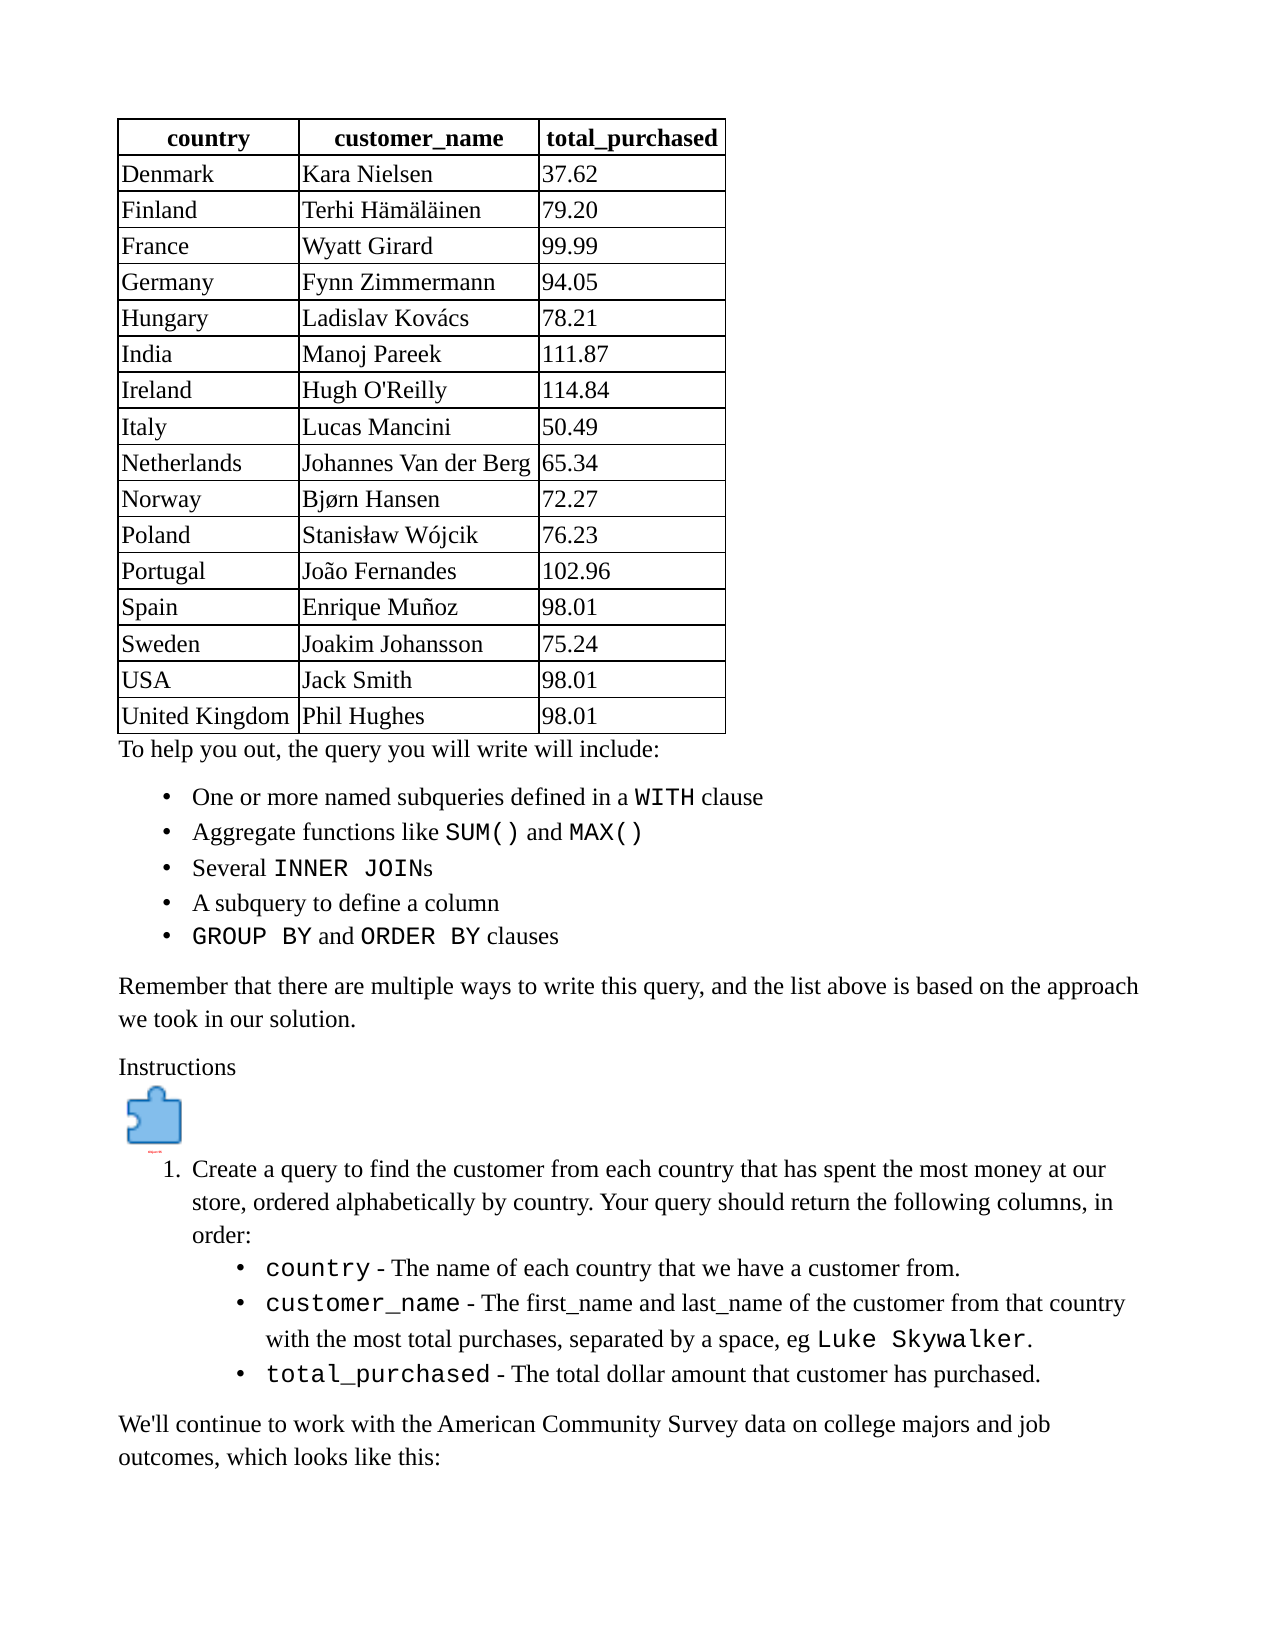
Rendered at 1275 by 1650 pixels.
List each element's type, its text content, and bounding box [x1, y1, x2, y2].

table_cell Portugal [119, 553, 298, 588]
table_cell Kara Nielsen [300, 156, 538, 190]
table_cell Hungary [119, 301, 298, 335]
table_cell United Kingdom [119, 698, 298, 733]
table_cell Denmark [119, 156, 298, 190]
table_cell Manoj Pareek [300, 337, 538, 371]
table_cell Ireland [119, 373, 298, 407]
table_cell Sweden [119, 626, 298, 660]
list One or more named subqueries defined in a WITH clause [162, 782, 1157, 813]
list A subquery to define a column [162, 888, 1157, 917]
table_cell Enrique Muñoz [300, 590, 538, 624]
table_cell Lucas Mancini [300, 409, 538, 443]
table_cell India [119, 337, 298, 371]
text Instructions [118, 1052, 1157, 1080]
table_cell Germany [119, 264, 298, 299]
table_cell Netherlands [119, 445, 298, 479]
table_cell Norway [119, 481, 298, 516]
table_cell Johannes Van der Berg [300, 445, 538, 479]
table_cell 114.84 [540, 373, 725, 407]
table_cell 98.01 [540, 662, 725, 696]
table_cell Fynn Zimmermann [300, 264, 538, 299]
list customer_name - The first_name and last_name of the customer from that country with the most total purchases, separated by a space, eg Luke Skywalker. [236, 1288, 1157, 1354]
table_cell João Fernandes [300, 553, 538, 588]
table_cell Ladislav Kovács [300, 301, 538, 335]
table_cell 94.05 [540, 264, 725, 299]
table_cell Spain [119, 590, 298, 624]
table_cell 79.20 [540, 192, 725, 227]
text Remember that there are multiple ways to write this query, and the list above is based on the approach we took in our solution. [118, 971, 1157, 1033]
table_cell 37.62 [540, 156, 725, 190]
table_cell 75.24 [540, 626, 725, 660]
table_cell Stanisław Wójcik [300, 517, 538, 552]
list Several INNER JOINs [162, 853, 1157, 883]
table_cell Wyatt Girard [300, 228, 538, 263]
list total_purchased - The total dollar amount that customer has purchased. [236, 1359, 1157, 1390]
table_cell Finland [119, 192, 298, 227]
table_cell Italy [119, 409, 298, 443]
table_cell 72.27 [540, 481, 725, 516]
table_cell 98.01 [540, 698, 725, 733]
table_header country [119, 120, 298, 154]
list Create a query to find the customer from each country that has spent the most money at our store, ordered alphabetically by country. Your query should return the following columns, in order: [162, 1154, 1157, 1249]
table_cell 111.87 [540, 337, 725, 371]
table_cell 102.96 [540, 553, 725, 588]
table_cell Phil Hughes [300, 698, 538, 733]
table_cell 78.21 [540, 301, 725, 335]
table_cell Bjørn Hansen [300, 481, 538, 516]
list country - The name of each country that we have a customer from. [236, 1253, 1157, 1284]
table_cell Terhi Hämäläinen [300, 192, 538, 227]
table_cell Hugh O'Reilly [300, 373, 538, 407]
table_cell 76.23 [540, 517, 725, 552]
table_cell USA [119, 662, 298, 696]
table_cell 98.01 [540, 590, 725, 624]
table_header total_purchased [540, 120, 725, 154]
text We'll continue to work with the American Community Survey data on college majors and job outcomes, which looks like this: [118, 1409, 1157, 1471]
list GROUP BY and ORDER BY clauses [162, 921, 1157, 952]
table_cell Joakim Johansson [300, 626, 538, 660]
table_cell France [119, 228, 298, 263]
list Aggregate functions like SUM() and MAX() [162, 817, 1157, 848]
table_cell 50.49 [540, 409, 725, 443]
table_cell 99.99 [540, 228, 725, 263]
table_header customer_name [300, 120, 538, 154]
text To help you out, the query you will write will include: [118, 734, 1157, 763]
table_cell 65.34 [540, 445, 725, 479]
table_cell Jack Smith [300, 662, 538, 696]
table_cell Poland [119, 517, 298, 552]
